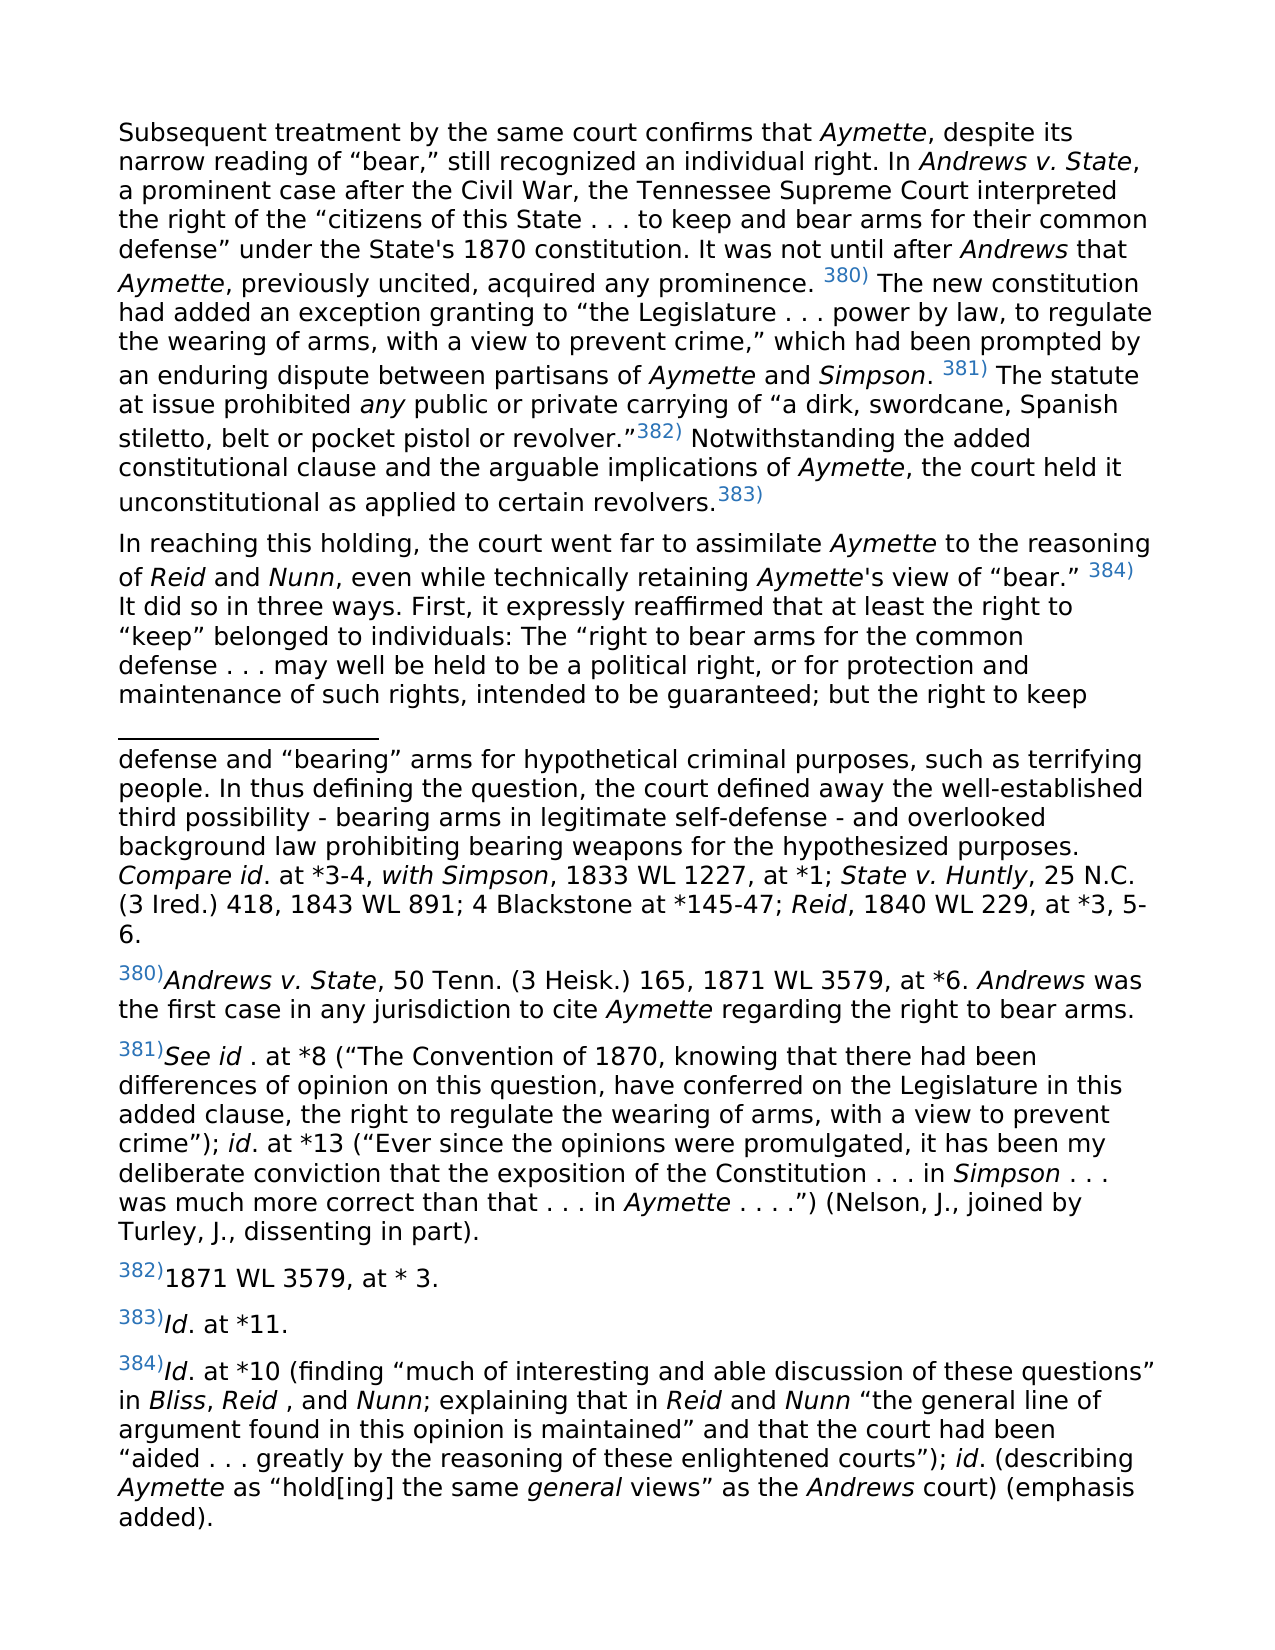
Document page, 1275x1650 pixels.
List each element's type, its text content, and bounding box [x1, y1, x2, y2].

text defense and “bearing” arms for hypothetical criminal purposes, such as terrifying people. In thus defining the question, the court defined away the well-established third possibility - bearing arms in legitimate self-defense - and overlooked background law prohibiting bearing weapons for the hypothesized purposes. Compare id. at *3-4, with Simpson, 1833 WL 1227, at *1; State v. Huntly, 25 N.C. (3 Ired.) 418, 1843 WL 891; 4 Blackstone at *145-47; Reid, 1840 WL 229, at *3, 5-6. [118, 745, 1157, 949]
text Id. at *11. [118, 1305, 1157, 1339]
text 1871 WL 3579, at * 3. [118, 1259, 1157, 1293]
text Andrews v. State, 50 Tenn. (3 Heisk.) 165, 1871 WL 3579, at *6. Andrews was the first case in any jurisdiction to cite Aymette regarding the right to bear arms. [118, 962, 1157, 1025]
text In reaching this holding, the court went far to assimilate Aymette to the reasoning of Reid and Nunn, even while technically retaining Aymette's view of “bear.” It did so in three ways. First, it expressly reaffirmed that at least the right to “keep” belonged to individuals: The “right to bear arms for the common defense . . . may well be held to be a political right, or for protection and maintenance of such rights, intended to be guaranteed; but the right to keep [118, 529, 1157, 709]
text See id . at *8 (“The Convention of 1870, knowing that there had been differences of opinion on this question, have conferred on the Legislature in this added clause, the right to regulate the wearing of arms, with a view to prevent crime”); id. at *13 (“Ever since the opinions were promulgated, it has been my deliberate conviction that the exposition of the Constitution . . . in Simpson . . . was much more correct than that . . . in Aymette . . . .”) (Nelson, J., joined by Turley, J., dissenting in part). [118, 1037, 1157, 1246]
text Id. at *10 (finding “much of interesting and able discussion of these questions” in Bliss, Reid , and Nunn; explaining that in Reid and Nunn “the general line of argument found in this opinion is maintained” and that the court had been “aided . . . greatly by the reasoning of these enlightened courts”); id. (describing Aymette as “hold[ing] the same general views” as the Andrews court) (emphasis added). [118, 1352, 1157, 1532]
text Subsequent treatment by the same court confirms that Aymette, despite its narrow reading of “bear,” still recognized an individual right. In Andrews v. State, a prominent case after the Civil War, the Tennessee Supreme Court interpreted the right of the “citizens of this State . . . to keep and bear arms for their common defense” under the State's 1870 constitution. It was not until after Andrews that Aymette, previously uncited, acquired any prominence. The new constitution had added an exception granting to “the Legislature . . . power by law, to regulate the wearing of arms, with a view to prevent crime,” which had been prompted by an enduring dispute between partisans of Aymette and Simpson. The statute at issue prohibited any public or private carrying of “a dirk, swordcane, Spanish stiletto, belt or pocket pistol or revolver.” Notwithstanding the added constitutional clause and the arguable implications of Aymette, the court held it unconstitutional as applied to certain revolvers. [118, 118, 1157, 517]
